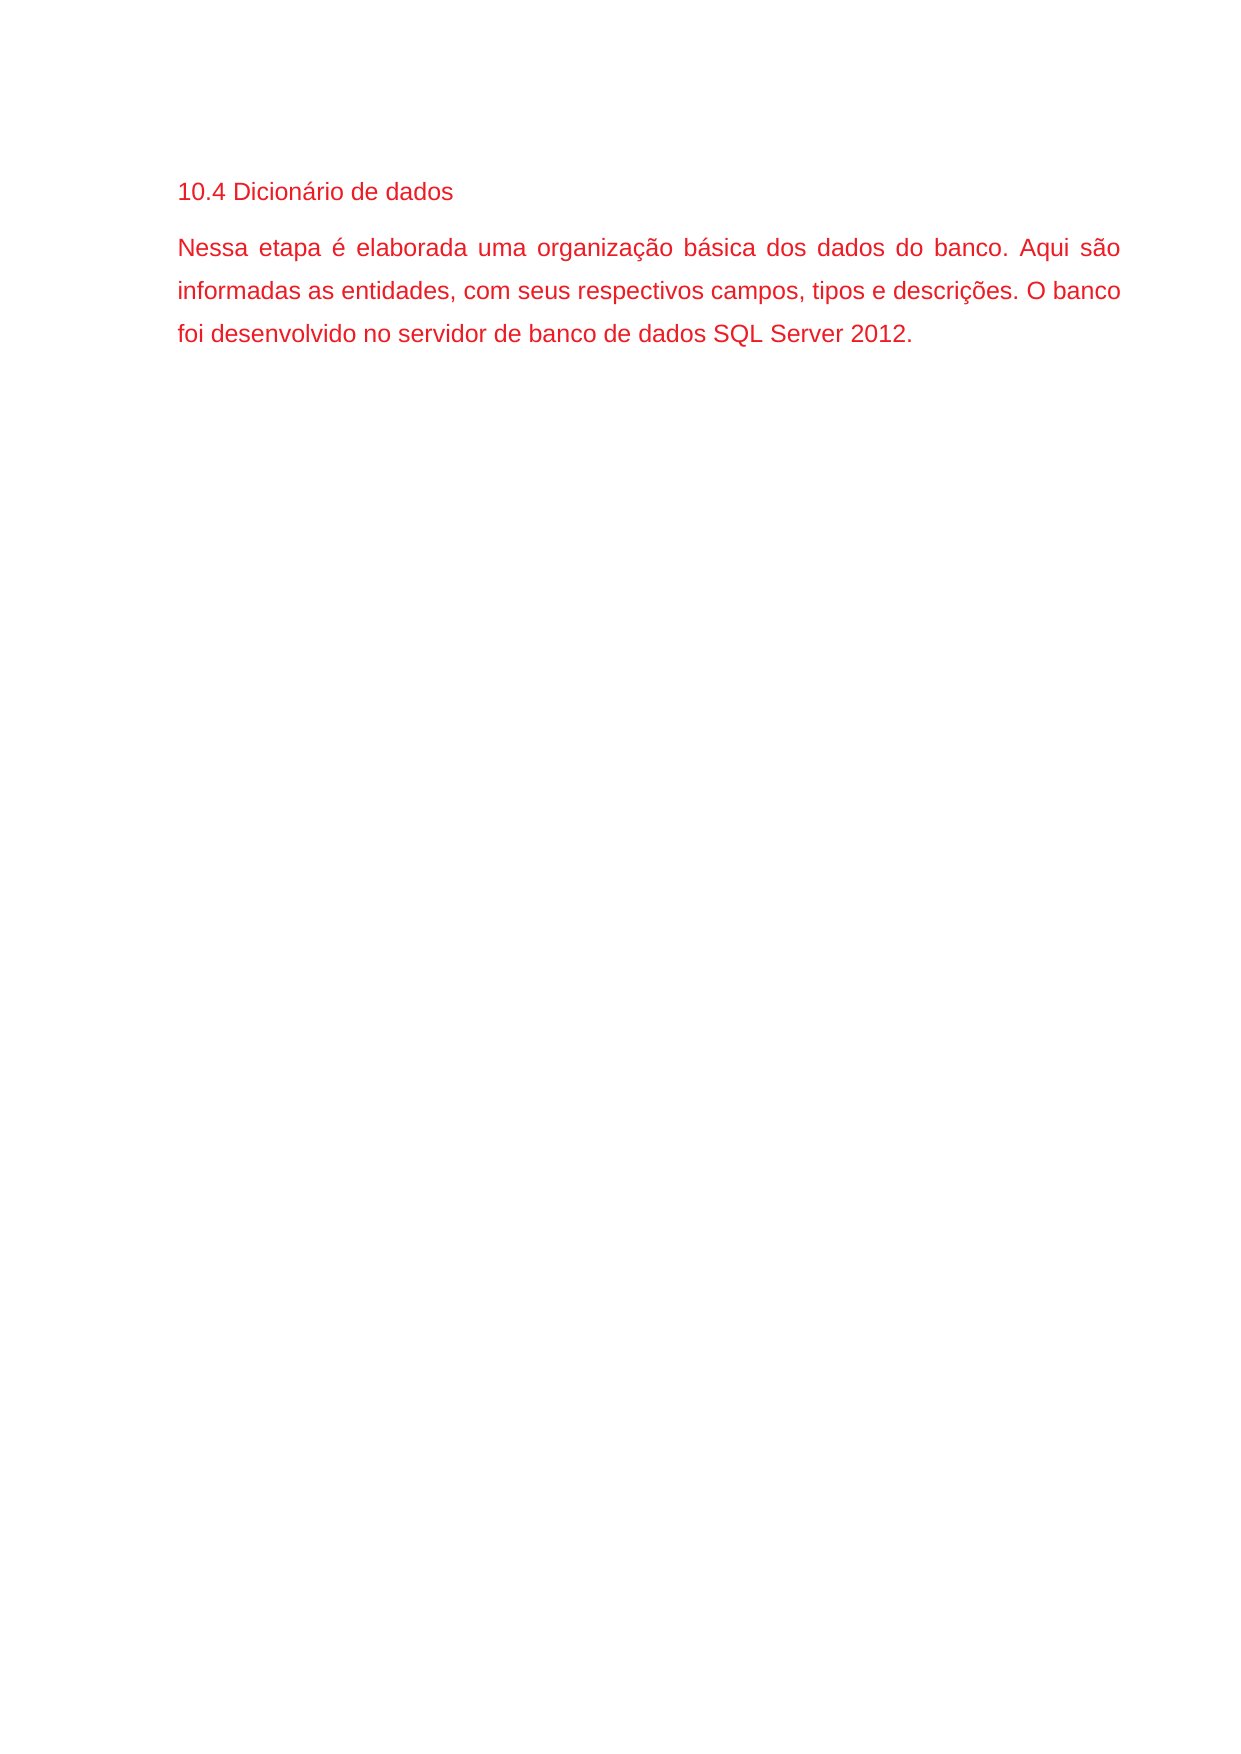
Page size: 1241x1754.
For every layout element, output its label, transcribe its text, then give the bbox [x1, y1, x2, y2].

subtitle 10.4 Dicionário de dados [177, 177, 1122, 206]
text Nessa etapa é elaborada uma organização básica dos dados do banco. Aqui são informadas as entidades, com seus respectivos campos, tipos e descrições. O banco foi desenvolvido no servidor de banco de dados SQL Server 2012. [177, 233, 1122, 348]
